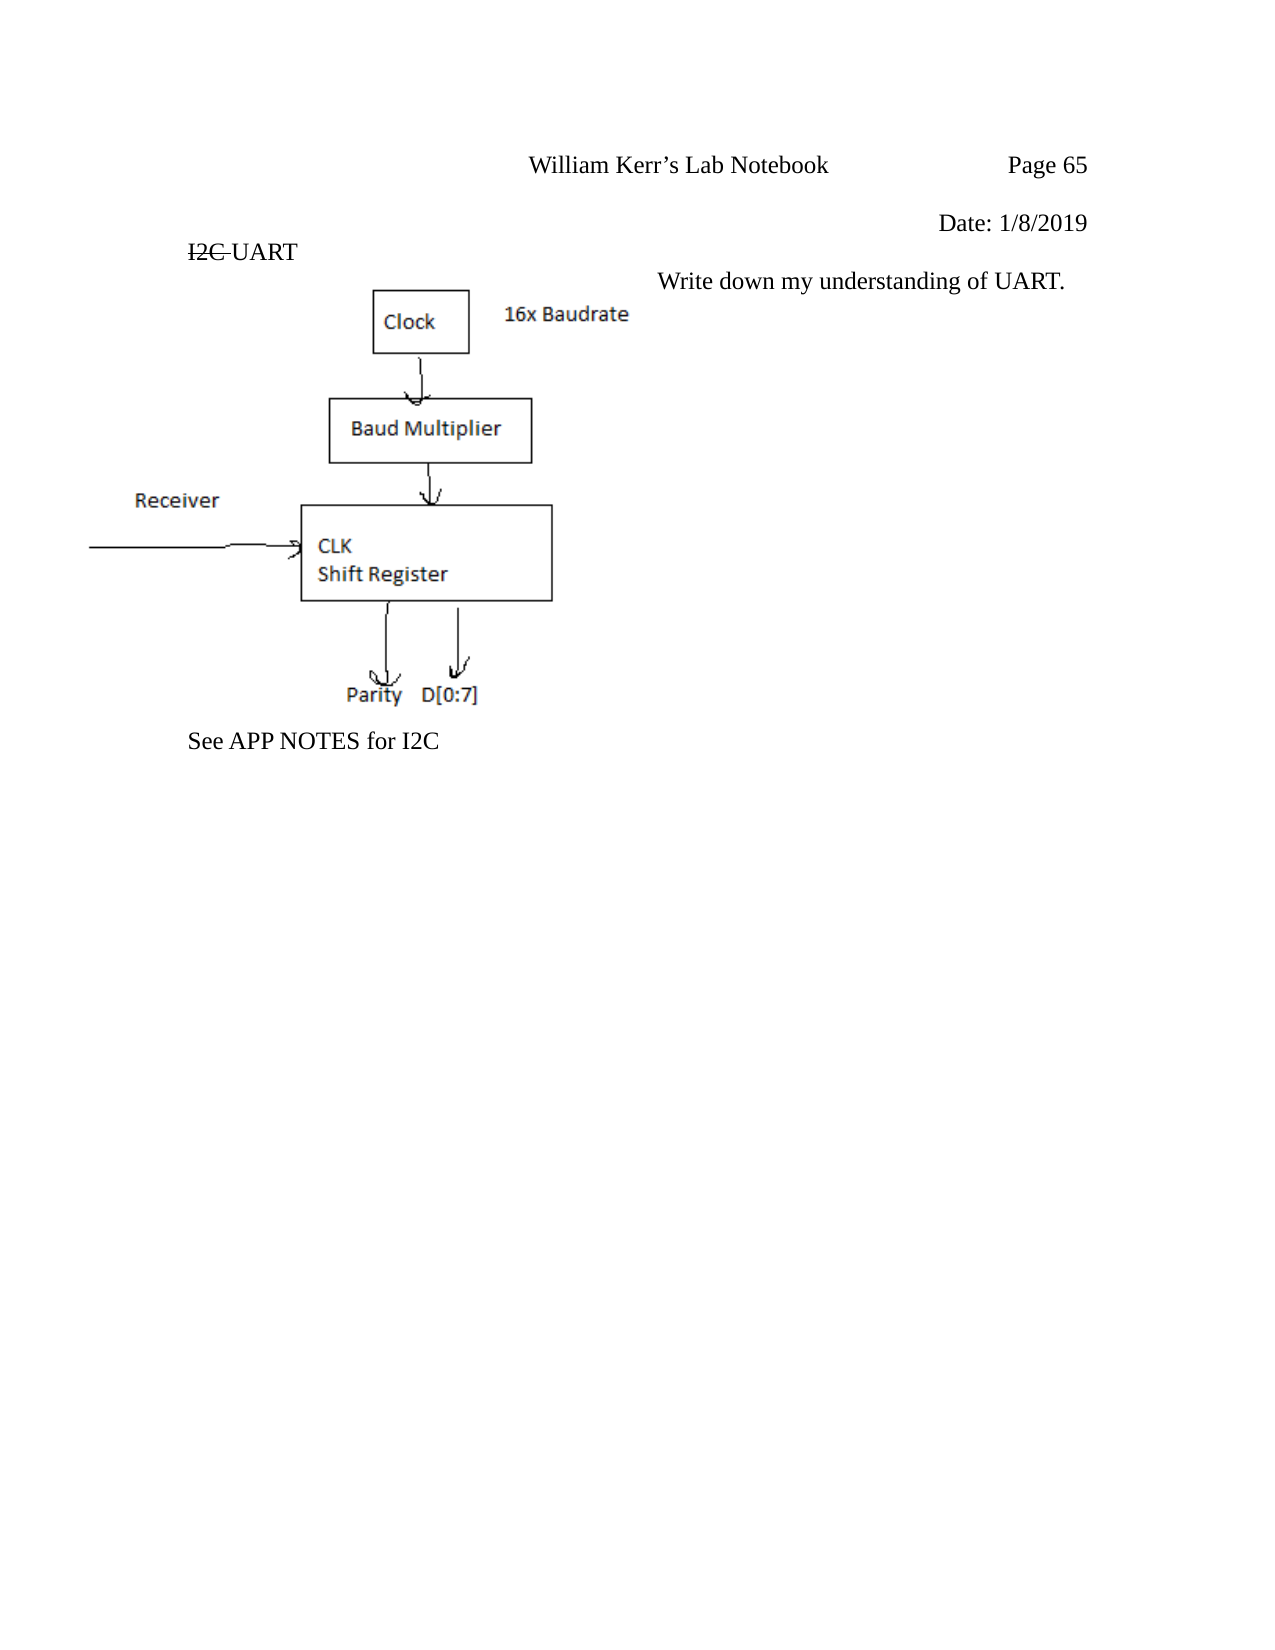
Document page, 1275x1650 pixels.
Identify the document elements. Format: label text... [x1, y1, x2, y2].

text Date: 1/8/2019 [187, 208, 1087, 237]
picture [80, 265, 658, 724]
text Write down my understanding of UART. [658, 266, 1087, 294]
text See APP NOTES for I2C [187, 726, 1087, 754]
text I2C UART [187, 237, 1087, 266]
